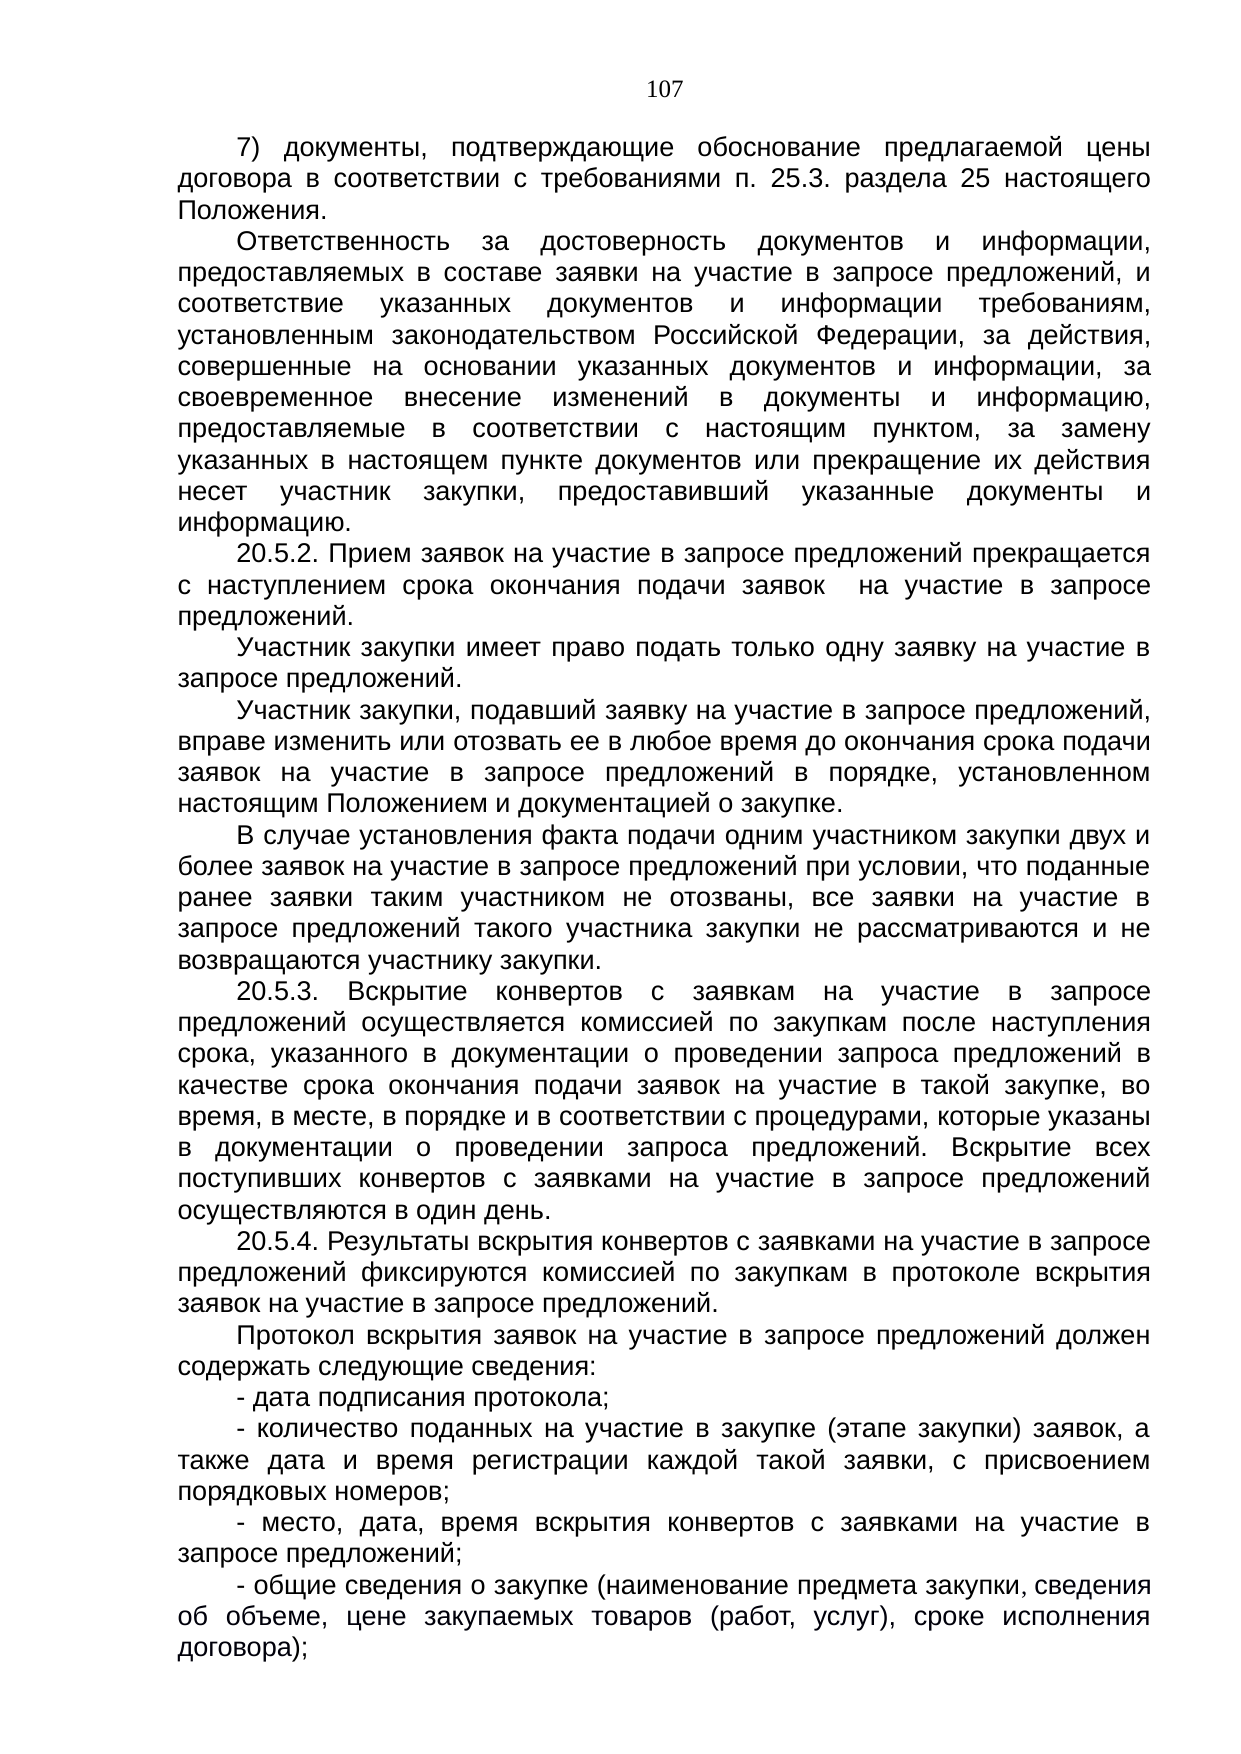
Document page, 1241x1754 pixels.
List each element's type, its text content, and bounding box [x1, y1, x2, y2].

text 7) документы, подтверждающие обоснование предлагаемой цены договора в соответствии с требованиями п. 25.3. раздела 25 настоящего Положения. [177, 131, 1152, 225]
text Участник закупки, подавший заявку на участие в запросе предложений, вправе изменить или отозвать ее в любое время до окончания срока подачи заявок на участие в запросе предложений в порядке, установленном настоящим Положением и документацией о закупке. [177, 694, 1152, 819]
text В случае установления факта подачи одним участником закупки двух и более заявок на участие в запросе предложений при условии, что поданные ранее заявки таким участником не отозваны, все заявки на участие в запросе предложений такого участника закупки не рассматриваются и не возвращаются участнику закупки. [177, 819, 1152, 975]
text - дата подписания протокола; [177, 1381, 1152, 1412]
text 20.5.2. Прием заявок на участие в запросе предложений прекращается с наступлением срока окончания подачи заявок на участие в запросе предложений. [177, 537, 1152, 631]
text Участник закупки имеет право подать только одну заявку на участие в запросе предложений. [177, 631, 1152, 694]
text - общие сведения о закупке (наименование предмета закупки, сведения об объеме, цене закупаемых товаров (работ, услуг), сроке исполнения договора); [177, 1569, 1152, 1662]
text Ответственность за достоверность документов и информации, предоставляемых в составе заявки на участие в запросе предложений, и соответствие указанных документов и информации требованиям, установленным законодательством Российской Федерации, за действия, совершенные на основании указанных документов и информации, за своевременное внесение изменений в документы и информацию, предоставляемые в соответствии с настоящим пунктом, за замену указанных в настоящем пункте документов или прекращение их действия несет участник закупки, предоставивший указанные документы и информацию. [177, 225, 1152, 537]
text 20.5.3. Вскрытие конвертов с заявкам на участие в запросе предложений осуществляется комиссией по закупкам после наступления срока, указанного в документации о проведении запроса предложений в качестве срока окончания подачи заявок на участие в такой закупке, во время, в месте, в порядке и в соответствии с процедурами, которые указаны в документации о проведении запроса предложений. Вскрытие всех поступивших конвертов с заявками на участие в запросе предложений осуществляются в один день. [177, 975, 1152, 1225]
text - место, дата, время вскрытия конвертов с заявками на участие в запросе предложений; [177, 1506, 1152, 1569]
text 20.5.4. Результаты вскрытия конвертов с заявками на участие в запросе предложений фиксируются комиссией по закупкам в протоколе вскрытия заявок на участие в запросе предложений. [177, 1225, 1152, 1319]
text Протокол вскрытия заявок на участие в запросе предложений должен содержать следующие сведения: [177, 1319, 1152, 1381]
text - количество поданных на участие в закупке (этапе закупки) заявок, а также дата и время регистрации каждой такой заявки, с присвоением порядковых номеров; [177, 1412, 1152, 1506]
